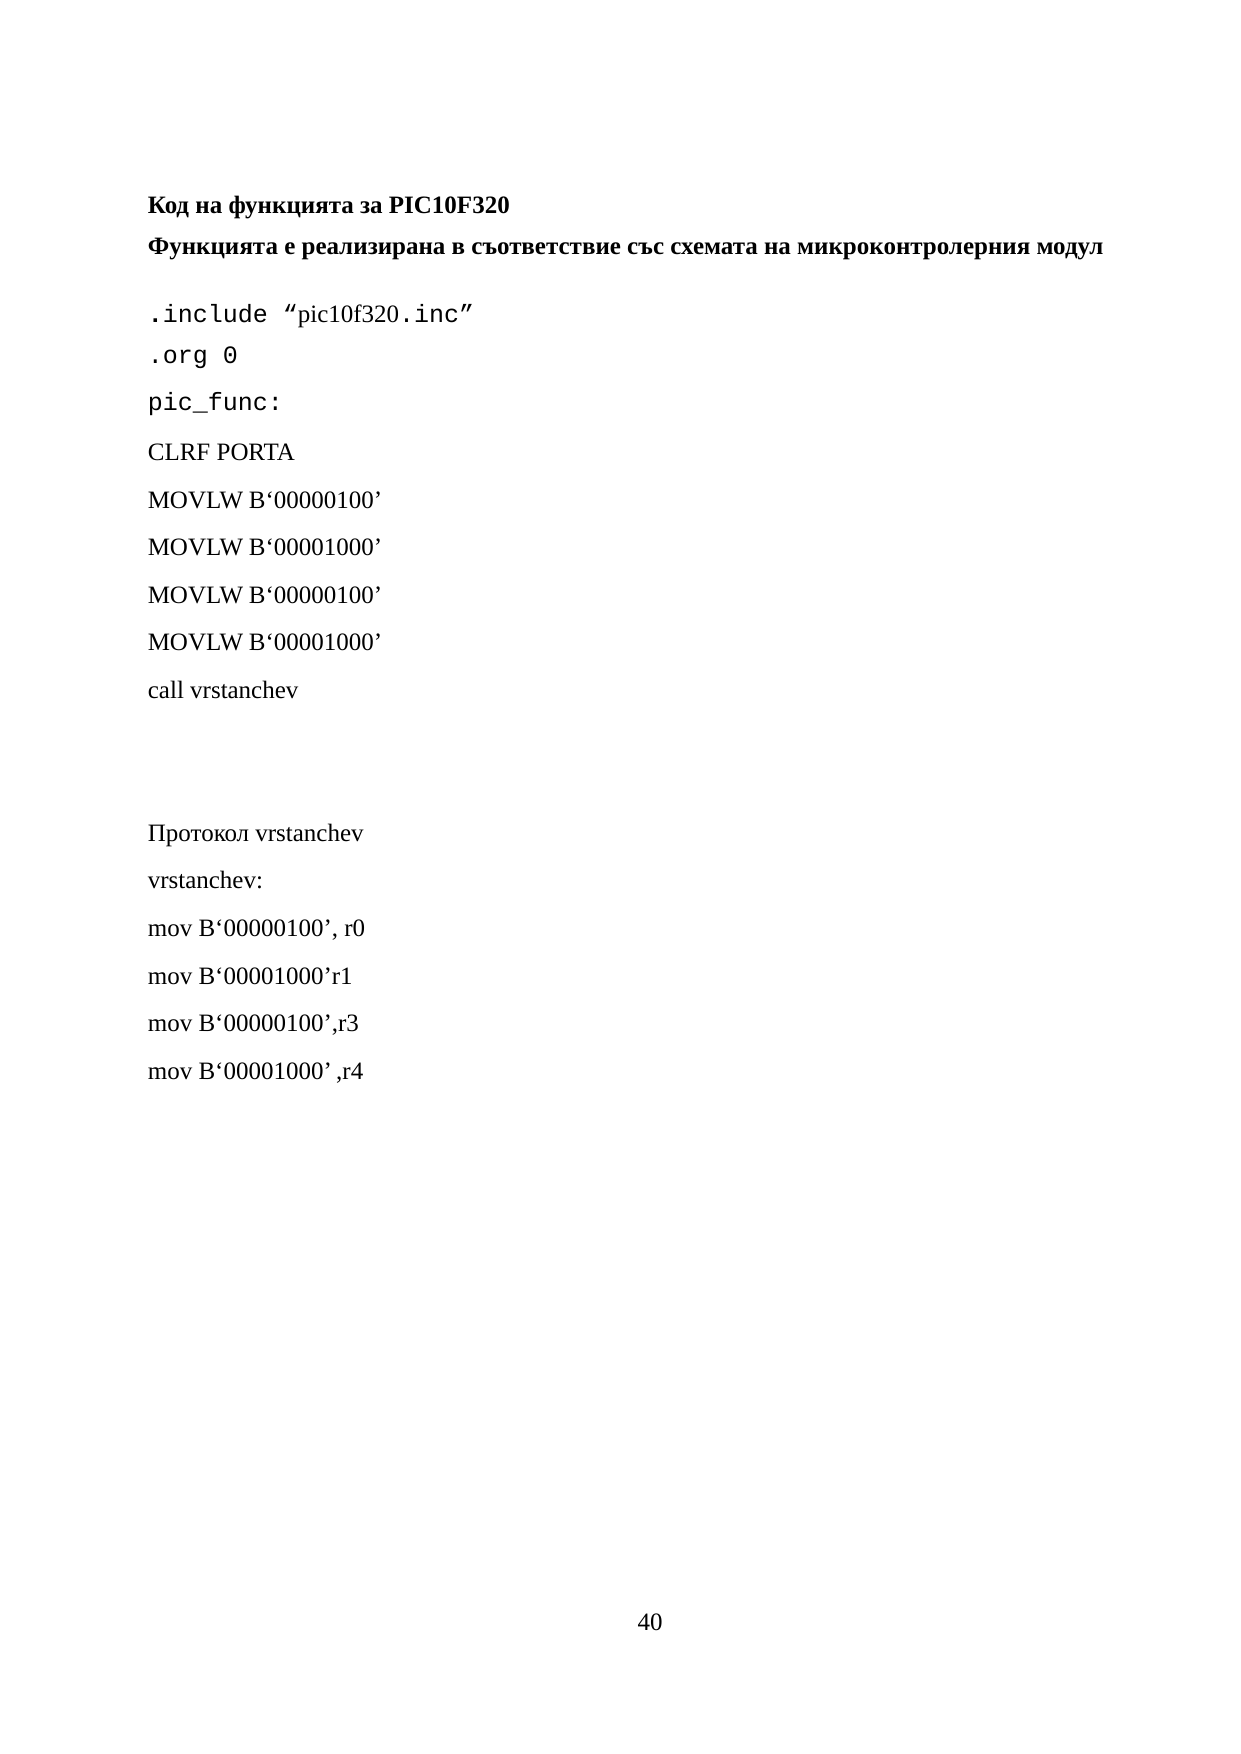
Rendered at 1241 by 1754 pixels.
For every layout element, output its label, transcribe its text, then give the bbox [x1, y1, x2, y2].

text MOVLW B‘00001000’ [148, 532, 1152, 561]
subtitle .include “pic10f320.inc” [148, 299, 1152, 330]
text Функцията е реализирана в съответствие със схемата на микроконтролерния модул [148, 231, 1152, 260]
text pic_func: [148, 390, 1152, 418]
text mov B‘00001000’ ,r4 [148, 1056, 1152, 1085]
text mov B‘00000100’, r0 [148, 913, 1152, 942]
text .org 0 [148, 343, 1152, 371]
text mov B‘00000100’,r3 [148, 1008, 1152, 1037]
text vrstanchev: [148, 866, 1152, 894]
text Протокол vrstanchev [148, 818, 1152, 847]
text MOVLW B‘00000100’ [148, 580, 1152, 609]
text MOVLW B‘00000100’ [148, 485, 1152, 513]
text MOVLW B‘00001000’ [148, 627, 1152, 656]
text CLRF PORTA [148, 437, 1152, 466]
text mov B‘00001000’r1 [148, 961, 1152, 989]
text call vrstanchev [148, 675, 1152, 704]
subtitle Код на функцията за PIC10F320 [148, 190, 1152, 219]
